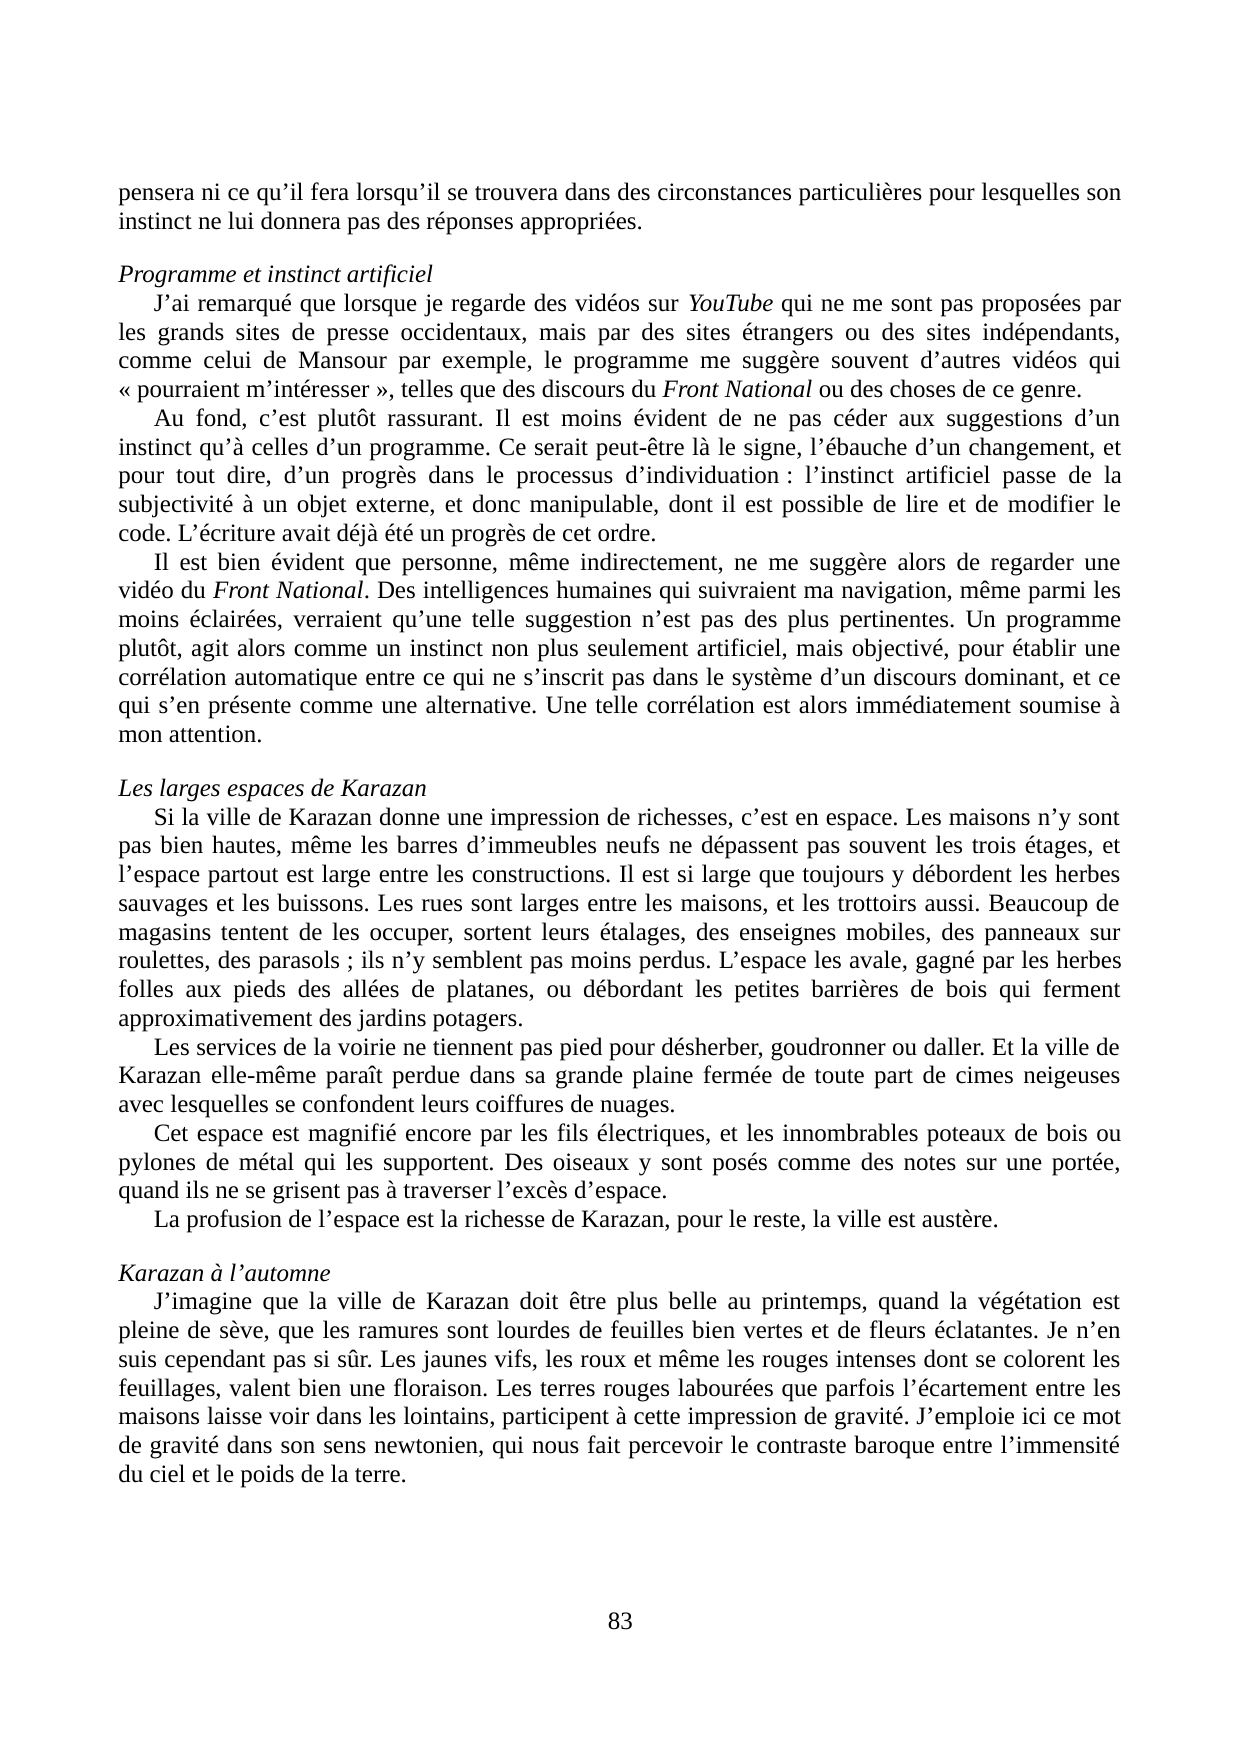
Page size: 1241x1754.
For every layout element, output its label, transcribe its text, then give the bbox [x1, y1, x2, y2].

text J’imagine que la ville de Karazan doit être plus belle au printemps, quand la végétation est pleine de sève, que les ramures sont lourdes de feuilles bien vertes et de fleurs éclatantes. Je n’en suis cependant pas si sûr. Les jaunes vifs, les roux et même les rouges intenses dont se colorent les feuillages, valent bien une floraison. Les terres rouges labourées que parfois l’écartement entre les maisons laisse voir dans les lointains, participent à cette impression de gravité. J’emploie ici ce mot de gravité dans son sens newtonien, qui nous fait percevoir le contraste baroque entre l’immensité du ciel et le poids de la terre. [118, 1286, 1122, 1488]
text Au fond, c’est plutôt rassurant. Il est moins évident de ne pas céder aux suggestions d’un instinct qu’à celles d’un programme. Ce serait peut-être là le signe, l’ébauche d’un changement, et pour tout dire, d’un progrès dans le processus d’individuation : l’instinct artificiel passe de la subjectivité à un objet externe, et donc manipulable, dont il est possible de lire et de modifier le code. L’écriture avait déjà été un progrès de cet ordre. [118, 403, 1122, 547]
text J’ai remarqué que lorsque je regarde des vidéos sur YouTube qui ne me sont pas proposées par les grands sites de presse occidentaux, mais par des sites étrangers ou des sites indépendants, comme celui de Mansour par exemple, le programme me suggère souvent d’autres vidéos qui « pourraient m’intéresser », telles que des discours du Front National ou des choses de ce genre. [118, 288, 1122, 403]
text Si la ville de Karazan donne une impression de richesses, c’est en espace. Les maisons n’y sont pas bien hautes, même les barres d’immeubles neufs ne dépassent pas souvent les trois étages, et l’espace partout est large entre les constructions. Il est si large que toujours y débordent les herbes sauvages et les buissons. Les rues sont larges entre les maisons, et les trottoirs aussi. Beaucoup de magasins tentent de les occuper, sortent leurs étalages, des enseignes mobiles, des panneaux sur roulettes, des parasols ; ils n’y semblent pas moins perdus. L’espace les avale, gagné par les herbes folles aux pieds des allées de platanes, ou débordant les petites barrières de bois qui ferment approximativement des jardins potagers. [118, 802, 1122, 1032]
subtitle Programme et instinct artificiel [118, 259, 1122, 288]
text Il est bien évident que personne, même indirectement, ne me suggère alors de regarder une vidéo du Front National. Des intelligences humaines qui suivraient ma navigation, même parmi les moins éclairées, verraient qu’une telle suggestion n’est pas des plus pertinentes. Un programme plutôt, agit alors comme un instinct non plus seulement artificiel, mais objectivé, pour établir une corrélation automatique entre ce qui ne s’inscrit pas dans le système d’un discours dominant, et ce qui s’en présente comme une alternative. Une telle corrélation est alors immédiatement soumise à mon attention. [118, 547, 1122, 748]
text Les services de la voirie ne tiennent pas pied pour désherber, goudronner ou daller. Et la ville de Karazan elle-même paraît perdue dans sa grande plaine fermée de toute part de cimes neigeuses avec lesquelles se confondent leurs coiffures de nuages. [118, 1032, 1122, 1118]
subtitle Karazan à l’automne [118, 1258, 1122, 1286]
text Cet espace est magnifié encore par les fils électriques, et les innombrables poteaux de bois ou pylones de métal qui les supportent. Des oiseaux y sont posés comme des notes sur une portée, quand ils ne se grisent pas à traverser l’excès d’espace. [118, 1118, 1122, 1204]
text La profusion de l’espace est la richesse de Karazan, pour le reste, la ville est austère. [118, 1204, 1122, 1233]
text pensera ni ce qu’il fera lorsqu’il se trouvera dans des circonstances particulières pour lesquelles son instinct ne lui donnera pas des réponses appropriées. [118, 177, 1122, 234]
subtitle Les larges espaces de Karazan [118, 773, 1122, 802]
